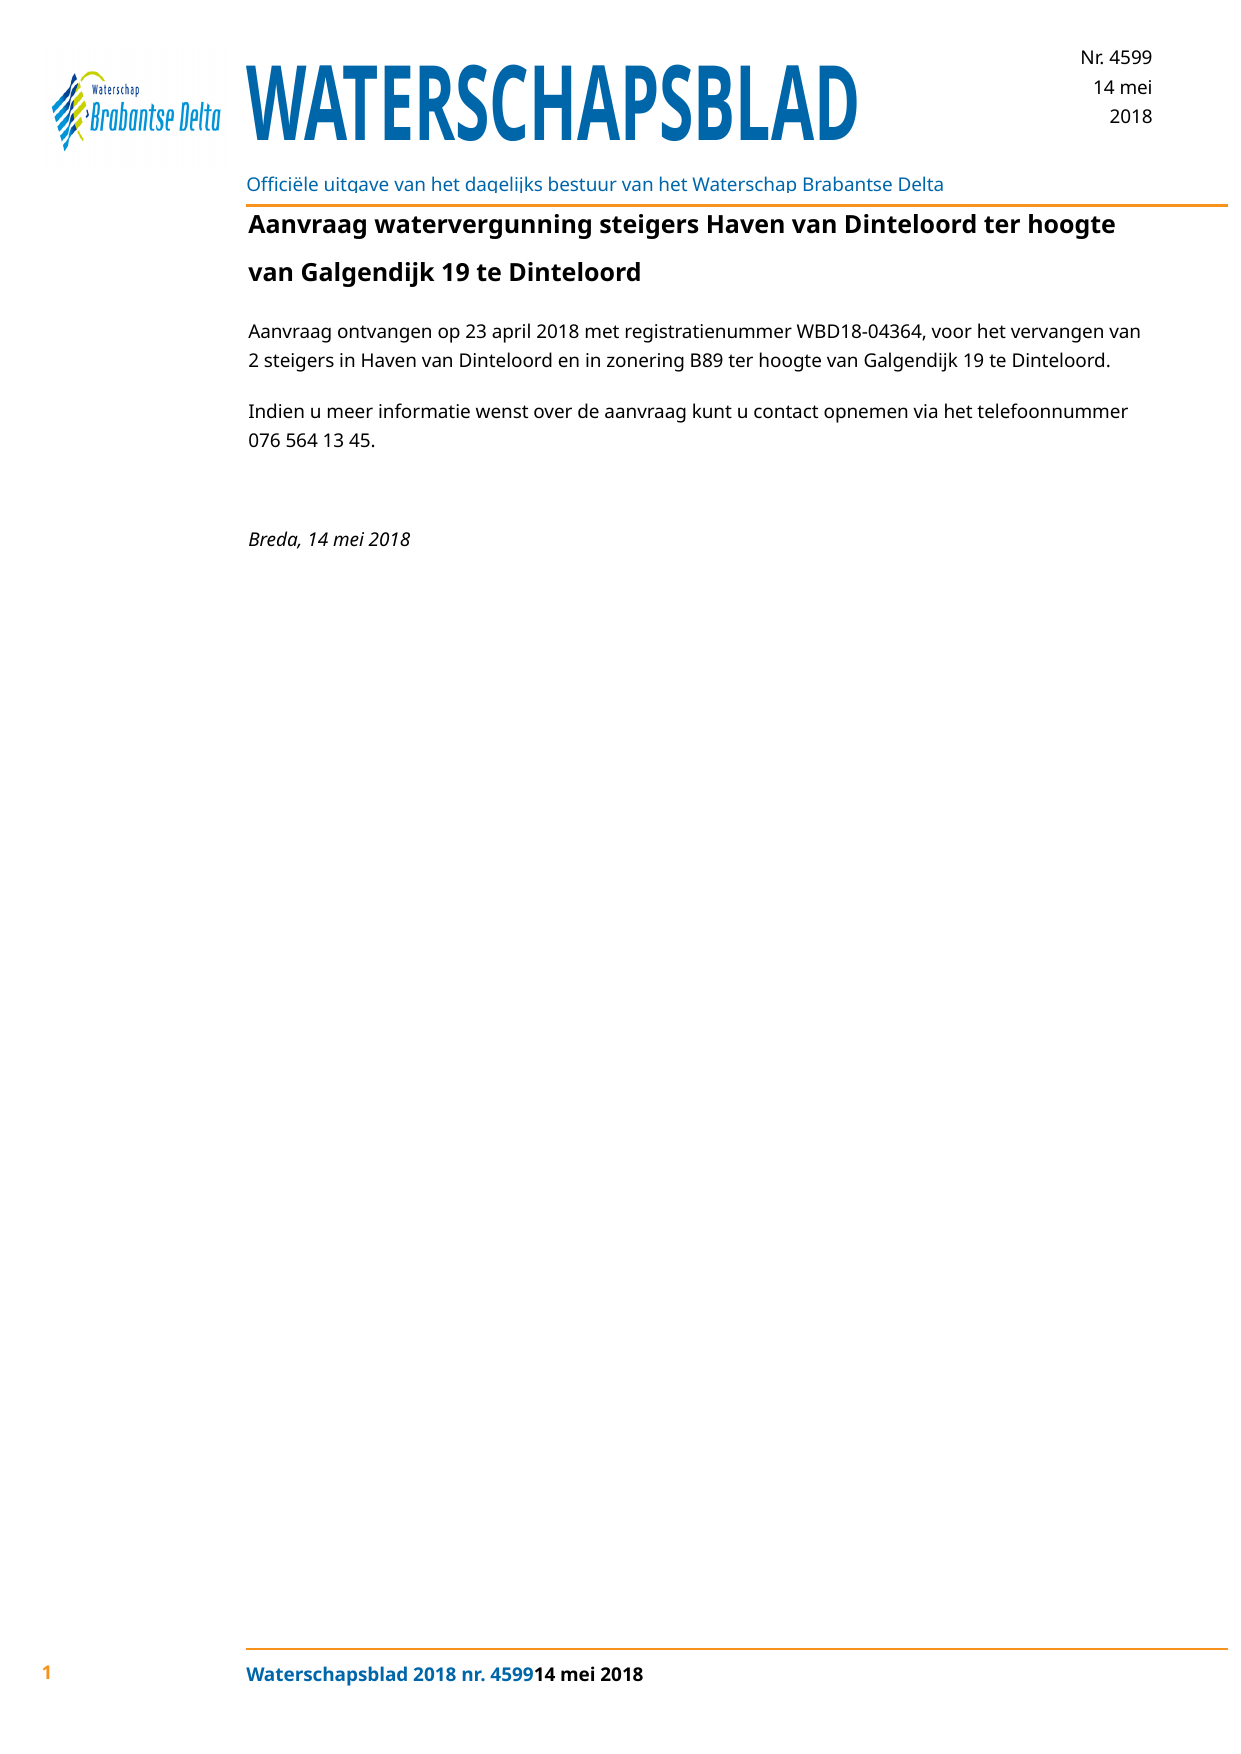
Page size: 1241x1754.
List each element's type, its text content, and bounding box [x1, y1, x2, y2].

text Aanvraag ontvangen op 23 april 2018 met registratienummer WBD18-04364, voor het vervangen van 2 steigers in Haven van Dinteloord en in zonering B89 ter hoogte van Galgendijk 19 te Dinteloord. [248, 318, 1152, 373]
text Aanvraag watervergunning steigers Haven van Dinteloord ter hoogte van Galgendijk 19 te Dinteloord [248, 207, 1152, 288]
text Breda, 14 mei 2018 [248, 526, 1152, 551]
picture [41, 47, 231, 172]
text Indien u meer informatie wenst over de aanvraag kunt u contact opnemen via het telefoonnummer 076 564 13 45. [248, 398, 1152, 453]
